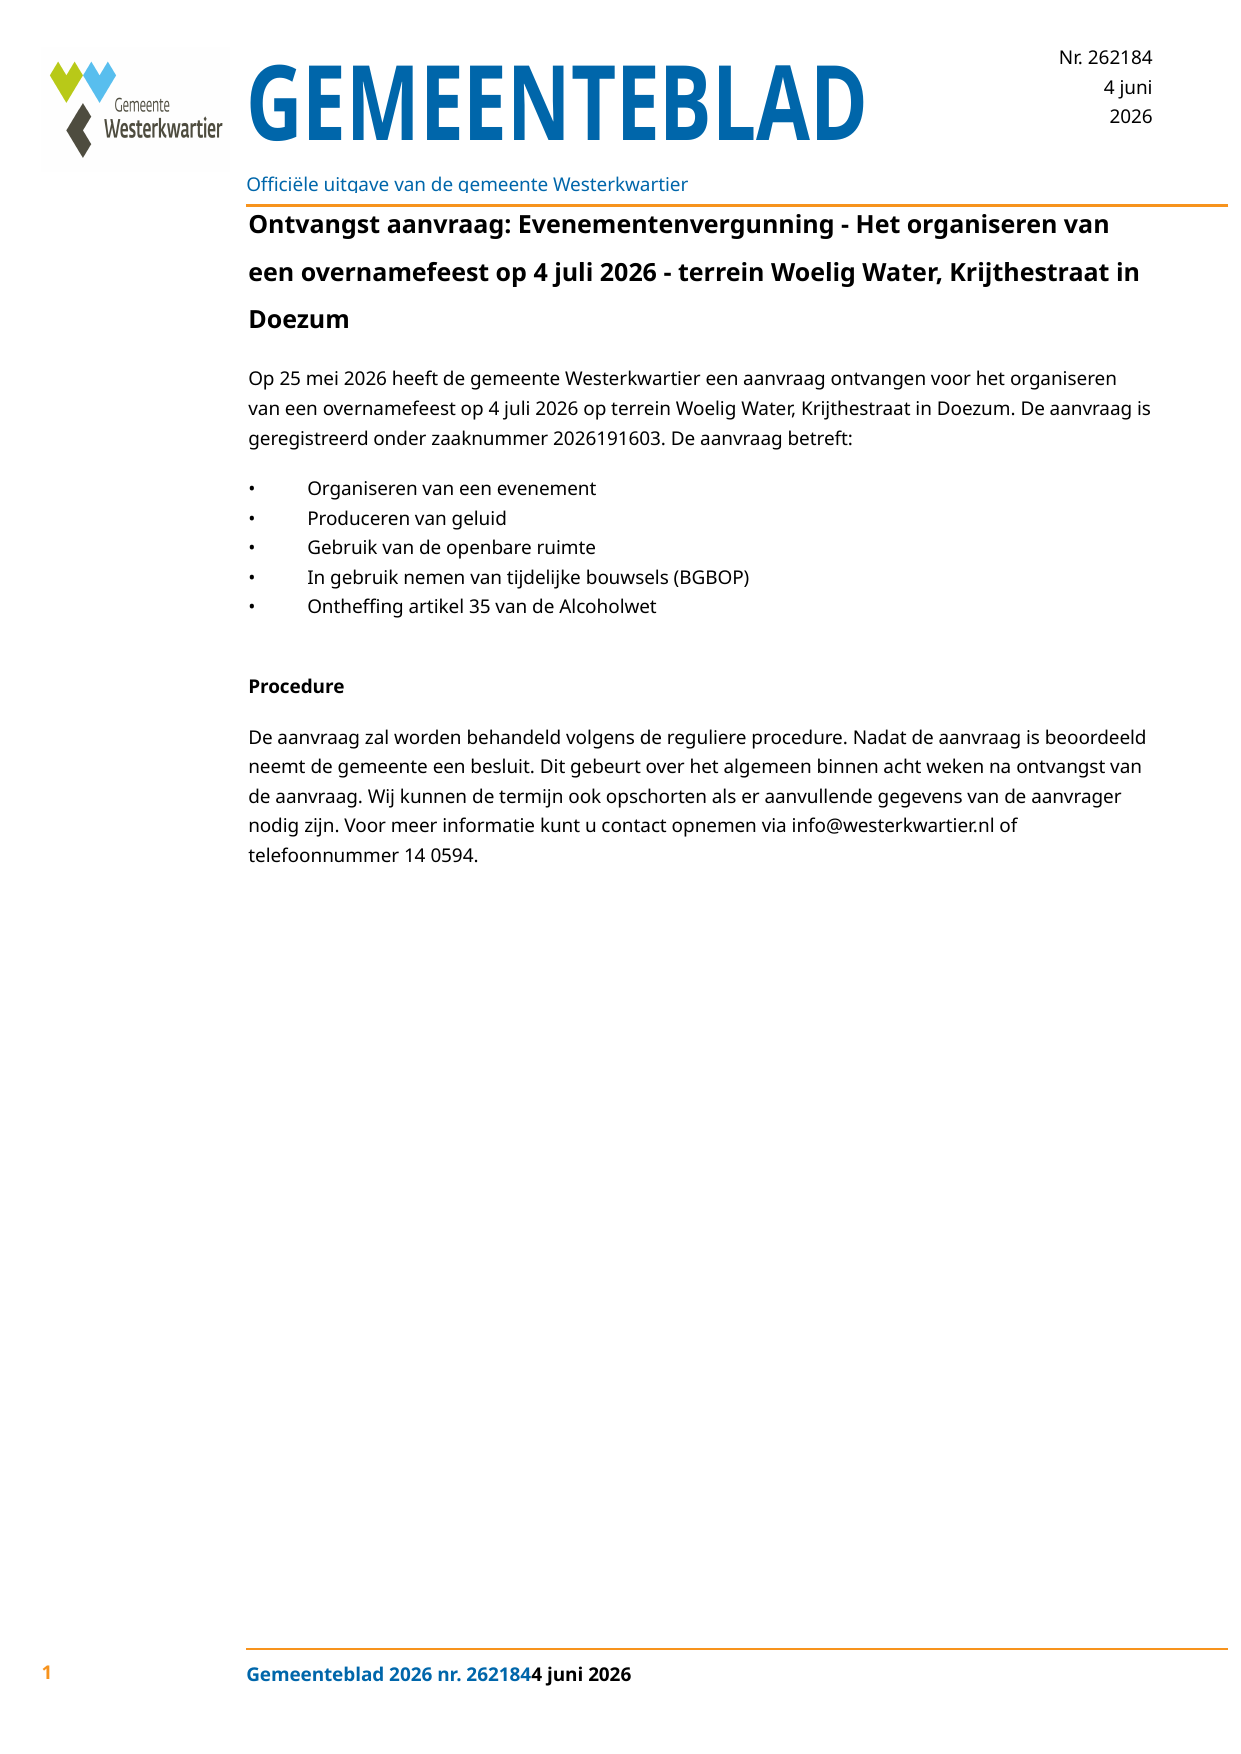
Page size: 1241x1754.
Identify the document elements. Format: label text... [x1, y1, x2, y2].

text De aanvraag zal worden behandeld volgens de reguliere procedure. Nadat de aanvraag is beoordeeld neemt de gemeente een besluit. Dit gebeurt over het algemeen binnen acht weken na ontvangst van de aanvraag. Wij kunnen de termijn ook opschorten als er aanvullende gegevens van de aanvrager nodig zijn. Voor meer informatie kunt u contact opnemen via info@westerkwartier.nl of telefoonnummer 14 0594. [248, 724, 1152, 868]
list Ontheffing artikel 35 van de Alcoholwet [248, 593, 1152, 619]
text Op 25 mei 2026 heeft de gemeente Westerkwartier een aanvraag ontvangen voor het organiseren van een overnamefeest op 4 juli 2026 op terrein Woelig Water, Krijthestraat in Doezum. De aanvraag is geregistreerd onder zaaknummer 2026191603. De aanvraag betreft: [248, 366, 1152, 450]
list Gebruik van de openbare ruimte [248, 534, 1152, 560]
list Produceren van geluid [248, 505, 1152, 530]
picture [41, 47, 231, 172]
text Ontvangst aanvraag: Evenementenvergunning - Het organiseren van een overnamefeest op 4 juli 2026 - terrein Woelig Water, Krijthestraat in Doezum [248, 207, 1152, 336]
text Procedure [248, 673, 1152, 699]
list Organiseren van een evenement [248, 475, 1152, 501]
list In gebruik nemen van tijdelijke bouwsels (BGBOP) [248, 564, 1152, 589]
